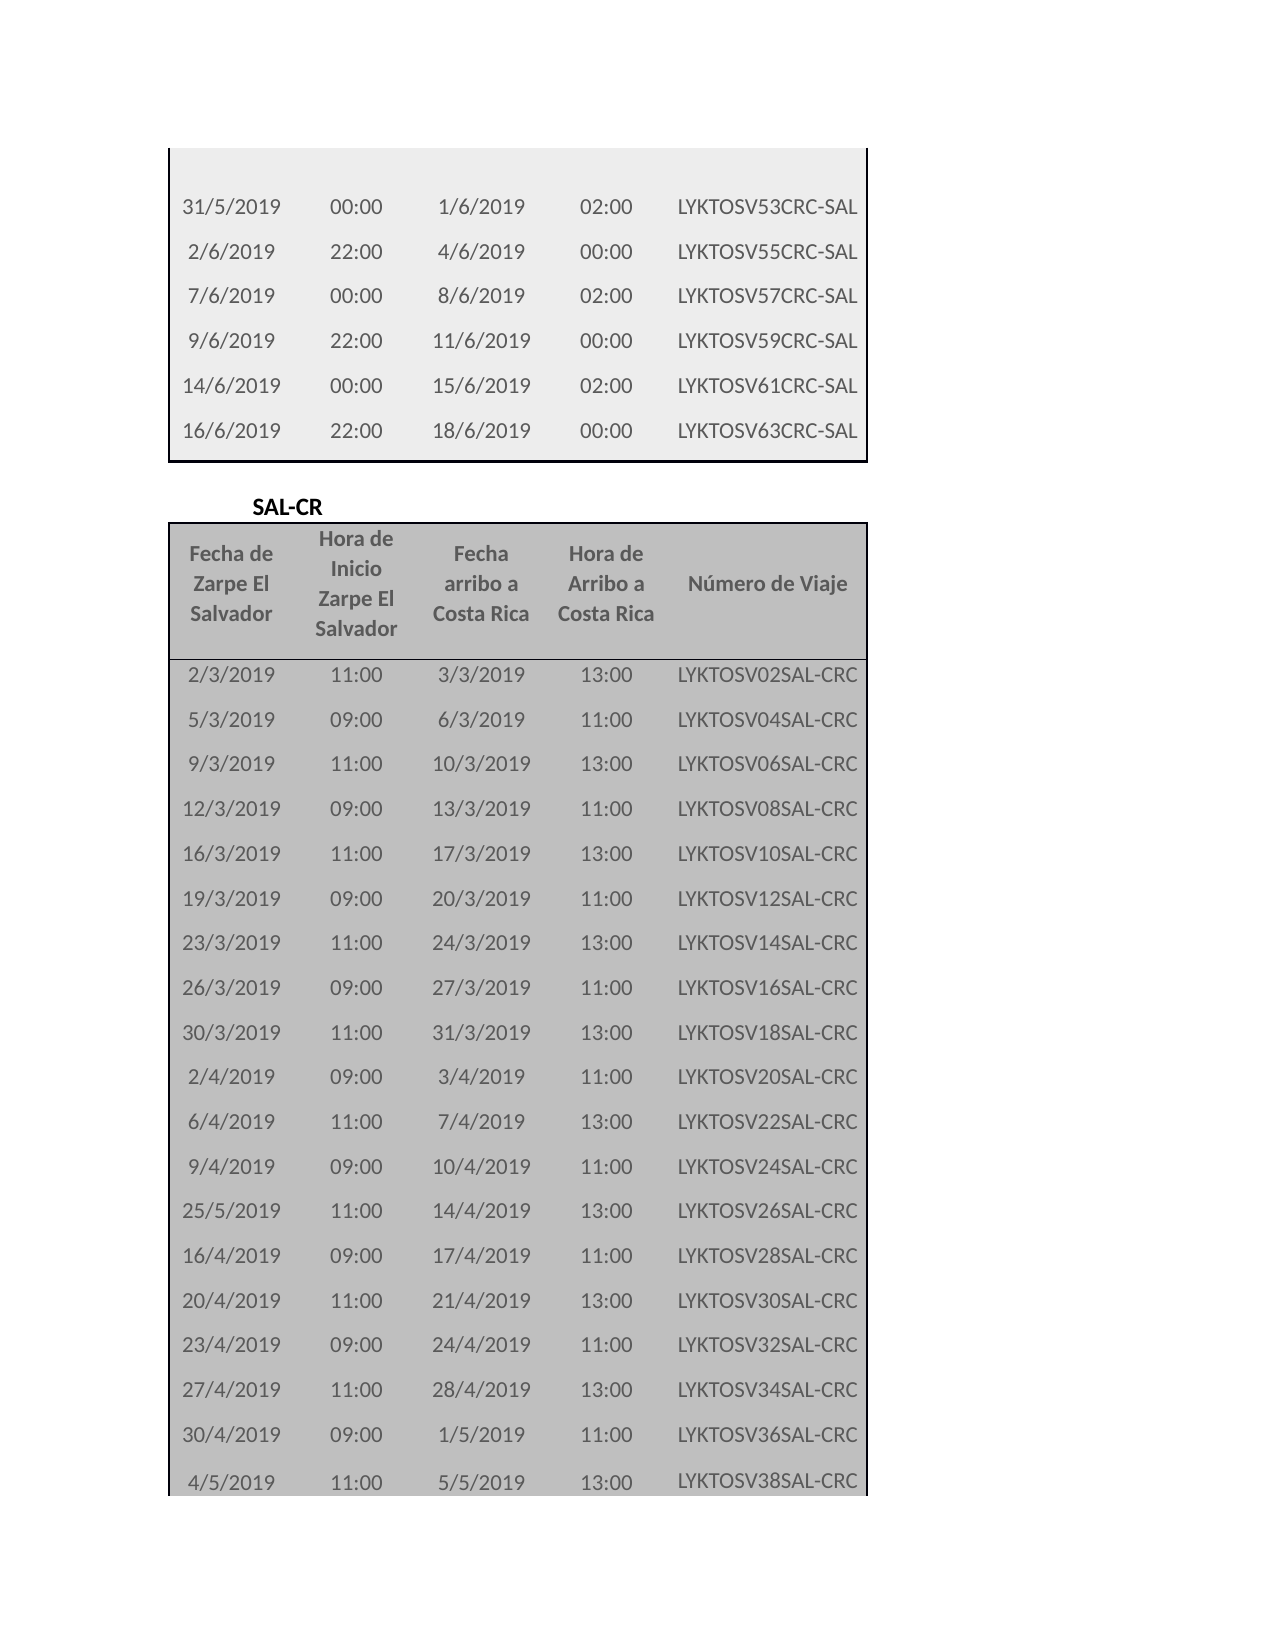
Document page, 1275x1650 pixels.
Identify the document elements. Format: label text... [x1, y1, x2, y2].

table_cell [419, 148, 544, 192]
table_cell LYKTOSV61CRC-SAL [669, 371, 866, 416]
table_cell 09:00 [294, 1241, 419, 1286]
table_cell LYKTOSV53CRC-SAL [669, 192, 866, 237]
table_cell LYKTOSV06SAL-CRC [669, 750, 866, 794]
table_cell 6/4/2019 [170, 1107, 294, 1152]
table_cell 24/3/2019 [419, 928, 544, 973]
table_cell 11:00 [294, 1018, 419, 1062]
table_cell 09:00 [294, 1420, 419, 1464]
table_cell 02:00 [544, 371, 669, 416]
table_cell 16/3/2019 [170, 839, 294, 884]
table_cell 22:00 [294, 237, 419, 282]
table_cell 11:00 [294, 1465, 419, 1496]
table_cell 11:00 [294, 1286, 419, 1331]
table_cell 22:00 [294, 416, 419, 460]
table_cell LYKTOSV32SAL-CRC [669, 1331, 866, 1375]
table_cell 17/4/2019 [419, 1241, 544, 1286]
table_cell 13:00 [544, 1375, 669, 1420]
table_cell LYKTOSV28SAL-CRC [669, 1241, 866, 1286]
table_header Fecha arribo a Costa Rica [419, 524, 544, 659]
table_cell 16/6/2019 [170, 416, 294, 460]
table_header Fecha de Zarpe El Salvador [170, 524, 294, 659]
table_cell LYKTOSV63CRC-SAL [669, 416, 866, 460]
table_cell 11:00 [544, 794, 669, 839]
table_cell 11:00 [294, 750, 419, 794]
table_cell 11:00 [544, 1152, 669, 1196]
table_cell LYKTOSV36SAL-CRC [669, 1420, 866, 1464]
table_cell 23/4/2019 [170, 1331, 294, 1375]
table_cell 3/3/2019 [419, 660, 544, 705]
table_cell LYKTOSV38SAL-CRC [669, 1465, 866, 1496]
table_cell 12/3/2019 [170, 794, 294, 839]
table_cell LYKTOSV14SAL-CRC [669, 928, 866, 973]
table_cell 09:00 [294, 794, 419, 839]
table_cell LYKTOSV26SAL-CRC [669, 1196, 866, 1241]
table_cell 13:00 [544, 839, 669, 884]
table_cell 13:00 [544, 928, 669, 973]
table_cell 30/3/2019 [170, 1018, 294, 1062]
table_cell 28/4/2019 [419, 1375, 544, 1420]
table_header Hora de Inicio Zarpe El Salvador [294, 524, 419, 659]
table_cell LYKTOSV20SAL-CRC [669, 1063, 866, 1107]
table_header Hora de Arribo a Costa Rica [544, 524, 669, 659]
table_cell 11:00 [544, 973, 669, 1018]
table_cell [294, 148, 419, 192]
table_cell 14/4/2019 [419, 1196, 544, 1241]
table_cell LYKTOSV16SAL-CRC [669, 973, 866, 1018]
table_cell 11/6/2019 [419, 326, 544, 371]
table_cell [669, 148, 866, 192]
table_cell 18/6/2019 [419, 416, 544, 460]
table_cell 13/3/2019 [419, 794, 544, 839]
table_cell 31/3/2019 [419, 1018, 544, 1062]
table_cell LYKTOSV59CRC-SAL [669, 326, 866, 371]
table_cell LYKTOSV18SAL-CRC [669, 1018, 866, 1062]
table_cell 09:00 [294, 884, 419, 928]
table_cell 4/5/2019 [170, 1465, 294, 1496]
table_cell 13:00 [544, 1286, 669, 1331]
table_cell 22:00 [294, 326, 419, 371]
table_cell 00:00 [294, 192, 419, 237]
table_cell 6/3/2019 [419, 705, 544, 749]
table_cell 11:00 [544, 705, 669, 749]
table_cell 20/3/2019 [419, 884, 544, 928]
table_cell LYKTOSV55CRC-SAL [669, 237, 866, 282]
table_cell [170, 148, 294, 192]
table_cell 09:00 [294, 1063, 419, 1107]
table_cell LYKTOSV02SAL-CRC [669, 660, 866, 705]
table_cell 00:00 [294, 371, 419, 416]
table_cell LYKTOSV24SAL-CRC [669, 1152, 866, 1196]
table_cell 15/6/2019 [419, 371, 544, 416]
table_cell 31/5/2019 [170, 192, 294, 237]
table_cell [544, 148, 669, 192]
table_cell 1/6/2019 [419, 192, 544, 237]
table_cell 26/3/2019 [170, 973, 294, 1018]
table_cell 4/6/2019 [419, 237, 544, 282]
table_cell 11:00 [544, 1331, 669, 1375]
table_cell 20/4/2019 [170, 1286, 294, 1331]
table_cell 16/4/2019 [170, 1241, 294, 1286]
table_cell LYKTOSV34SAL-CRC [669, 1375, 866, 1420]
table_cell 9/6/2019 [170, 326, 294, 371]
table_cell 24/4/2019 [419, 1331, 544, 1375]
table_cell 30/4/2019 [170, 1420, 294, 1464]
table_cell 13:00 [544, 660, 669, 705]
table_cell 09:00 [294, 973, 419, 1018]
table_cell 10/4/2019 [419, 1152, 544, 1196]
table_cell 11:00 [544, 1420, 669, 1464]
table_cell 21/4/2019 [419, 1286, 544, 1331]
table_cell LYKTOSV08SAL-CRC [669, 794, 866, 839]
table_cell 23/3/2019 [170, 928, 294, 973]
table_cell 8/6/2019 [419, 282, 544, 326]
table_cell 09:00 [294, 1331, 419, 1375]
table_cell 11:00 [544, 884, 669, 928]
table_cell 14/6/2019 [170, 371, 294, 416]
table_cell 11:00 [294, 928, 419, 973]
table_cell 7/6/2019 [170, 282, 294, 326]
table_cell 11:00 [294, 1107, 419, 1152]
table_cell 11:00 [544, 1241, 669, 1286]
table_cell 9/4/2019 [170, 1152, 294, 1196]
table_cell 11:00 [544, 1063, 669, 1107]
table_cell 02:00 [544, 282, 669, 326]
table_cell LYKTOSV12SAL-CRC [669, 884, 866, 928]
list SAL-CR [252, 491, 1098, 522]
table_cell 3/4/2019 [419, 1063, 544, 1107]
table_cell 2/3/2019 [170, 660, 294, 705]
table_cell 13:00 [544, 1465, 669, 1496]
table_cell 00:00 [544, 237, 669, 282]
table_cell 1/5/2019 [419, 1420, 544, 1464]
table_cell 25/5/2019 [170, 1196, 294, 1241]
table_cell 00:00 [544, 416, 669, 460]
table_cell 11:00 [294, 660, 419, 705]
table_cell 5/3/2019 [170, 705, 294, 749]
table_cell LYKTOSV22SAL-CRC [669, 1107, 866, 1152]
table_cell 2/6/2019 [170, 237, 294, 282]
table_header Número de Viaje [669, 524, 866, 659]
table_cell 13:00 [544, 1196, 669, 1241]
table_cell 11:00 [294, 839, 419, 884]
table_cell LYKTOSV10SAL-CRC [669, 839, 866, 884]
table_cell 13:00 [544, 750, 669, 794]
table_cell LYKTOSV57CRC-SAL [669, 282, 866, 326]
table_cell 17/3/2019 [419, 839, 544, 884]
table_cell 11:00 [294, 1375, 419, 1420]
table_cell 7/4/2019 [419, 1107, 544, 1152]
table_cell 27/3/2019 [419, 973, 544, 1018]
table_cell LYKTOSV30SAL-CRC [669, 1286, 866, 1331]
table_cell 13:00 [544, 1018, 669, 1062]
table_cell 02:00 [544, 192, 669, 237]
table_cell 11:00 [294, 1196, 419, 1241]
table_cell 09:00 [294, 1152, 419, 1196]
table_cell 09:00 [294, 705, 419, 749]
table_cell 00:00 [544, 326, 669, 371]
table_cell 19/3/2019 [170, 884, 294, 928]
table_cell 9/3/2019 [170, 750, 294, 794]
table_cell 5/5/2019 [419, 1465, 544, 1496]
table_cell 10/3/2019 [419, 750, 544, 794]
table_cell 27/4/2019 [170, 1375, 294, 1420]
table_cell 13:00 [544, 1107, 669, 1152]
table_cell 2/4/2019 [170, 1063, 294, 1107]
table_cell 00:00 [294, 282, 419, 326]
table_cell LYKTOSV04SAL-CRC [669, 705, 866, 749]
